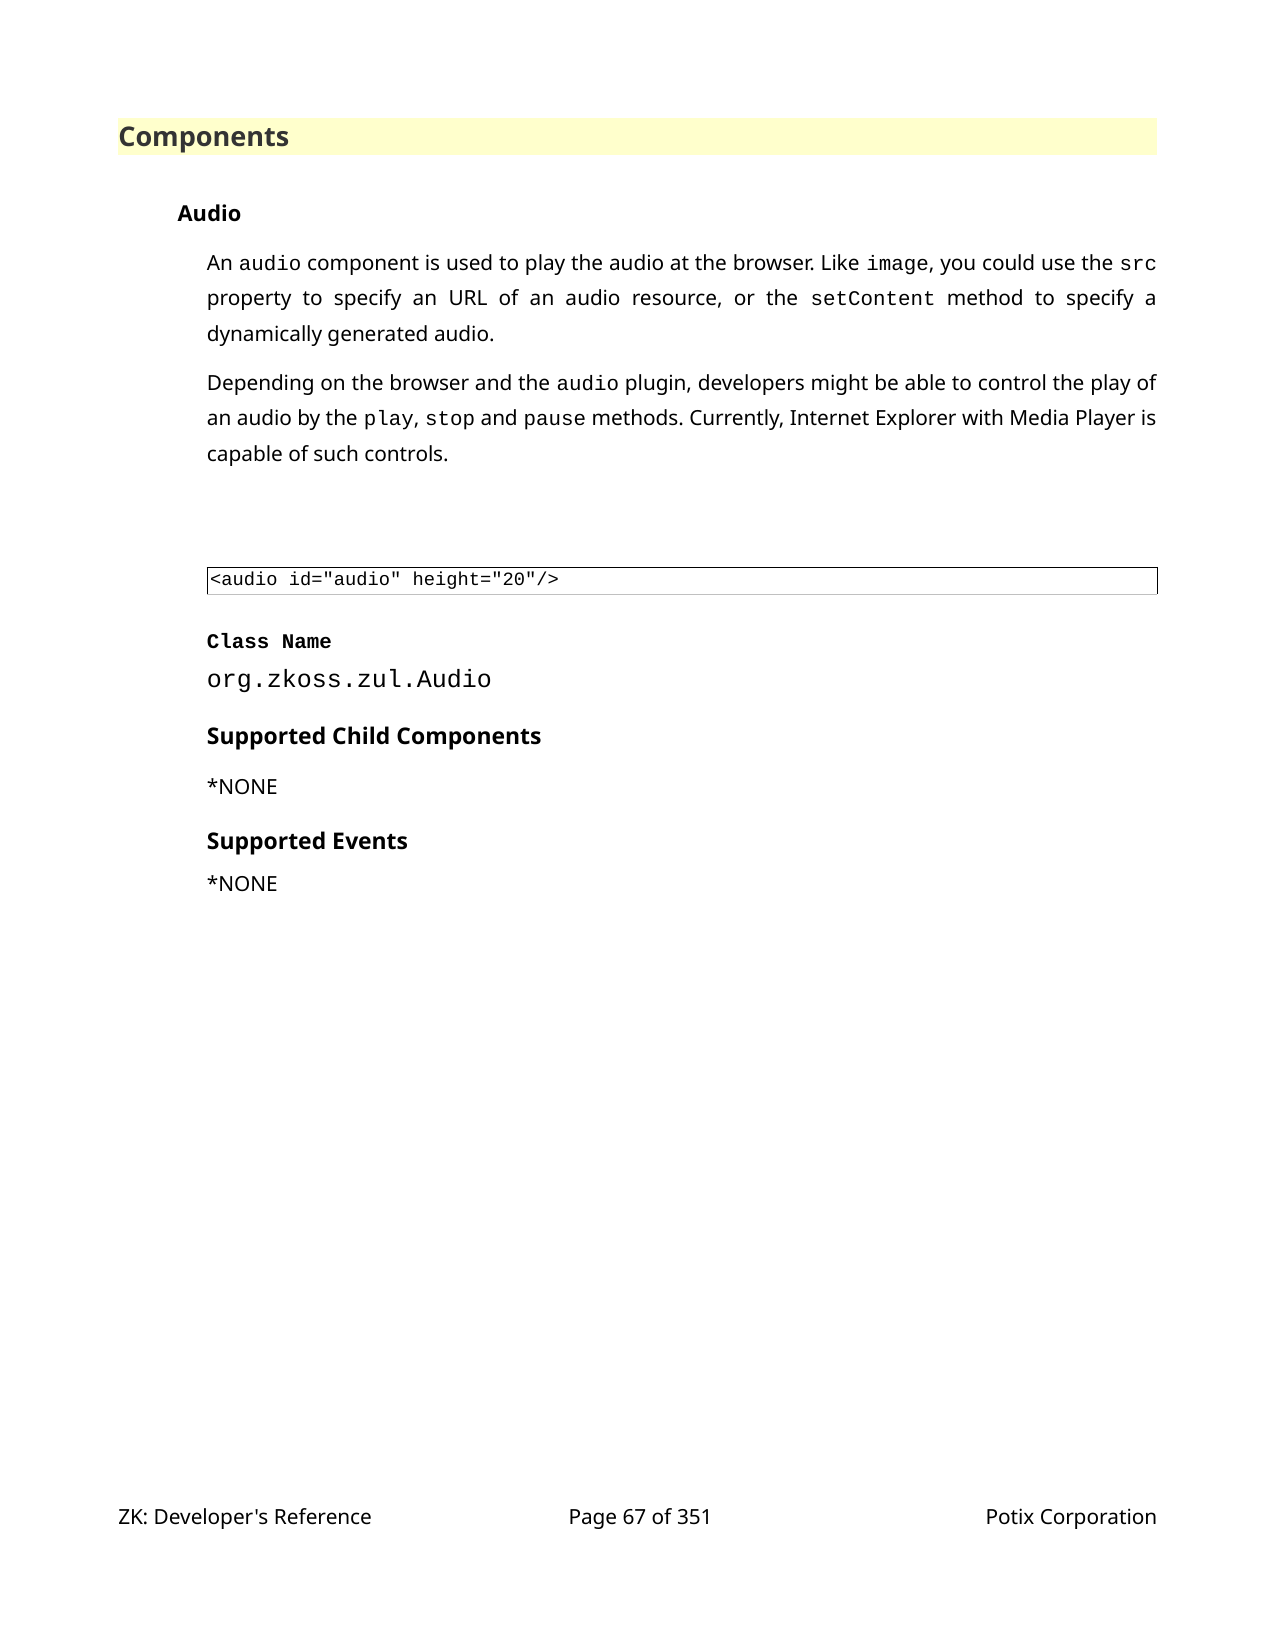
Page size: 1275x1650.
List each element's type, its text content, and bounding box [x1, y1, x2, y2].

text <audio id="audio" height="20"/> [208, 568, 1157, 594]
text org.zkoss.zul.Audio [207, 667, 1157, 695]
subtitle Audio [177, 197, 1157, 227]
text *NONE [207, 772, 1157, 800]
text Depending on the browser and the audio plugin, developers might be able to control the play of an audio by the play, stop and pause methods. Currently, Internet Explorer with Media Player is capable of such controls. [207, 368, 1157, 467]
text *NONE [207, 869, 1157, 897]
subtitle Class Name [207, 631, 1157, 654]
text An audio component is used to play the audio at the browser. Like image, you could use the src property to specify an URL of an audio resource, or the setContent method to specify a dynamically generated audio. [207, 248, 1157, 347]
subtitle Components [118, 118, 1157, 155]
subtitle Supported Events [207, 825, 1157, 856]
subtitle Supported Child Components [207, 720, 1157, 751]
